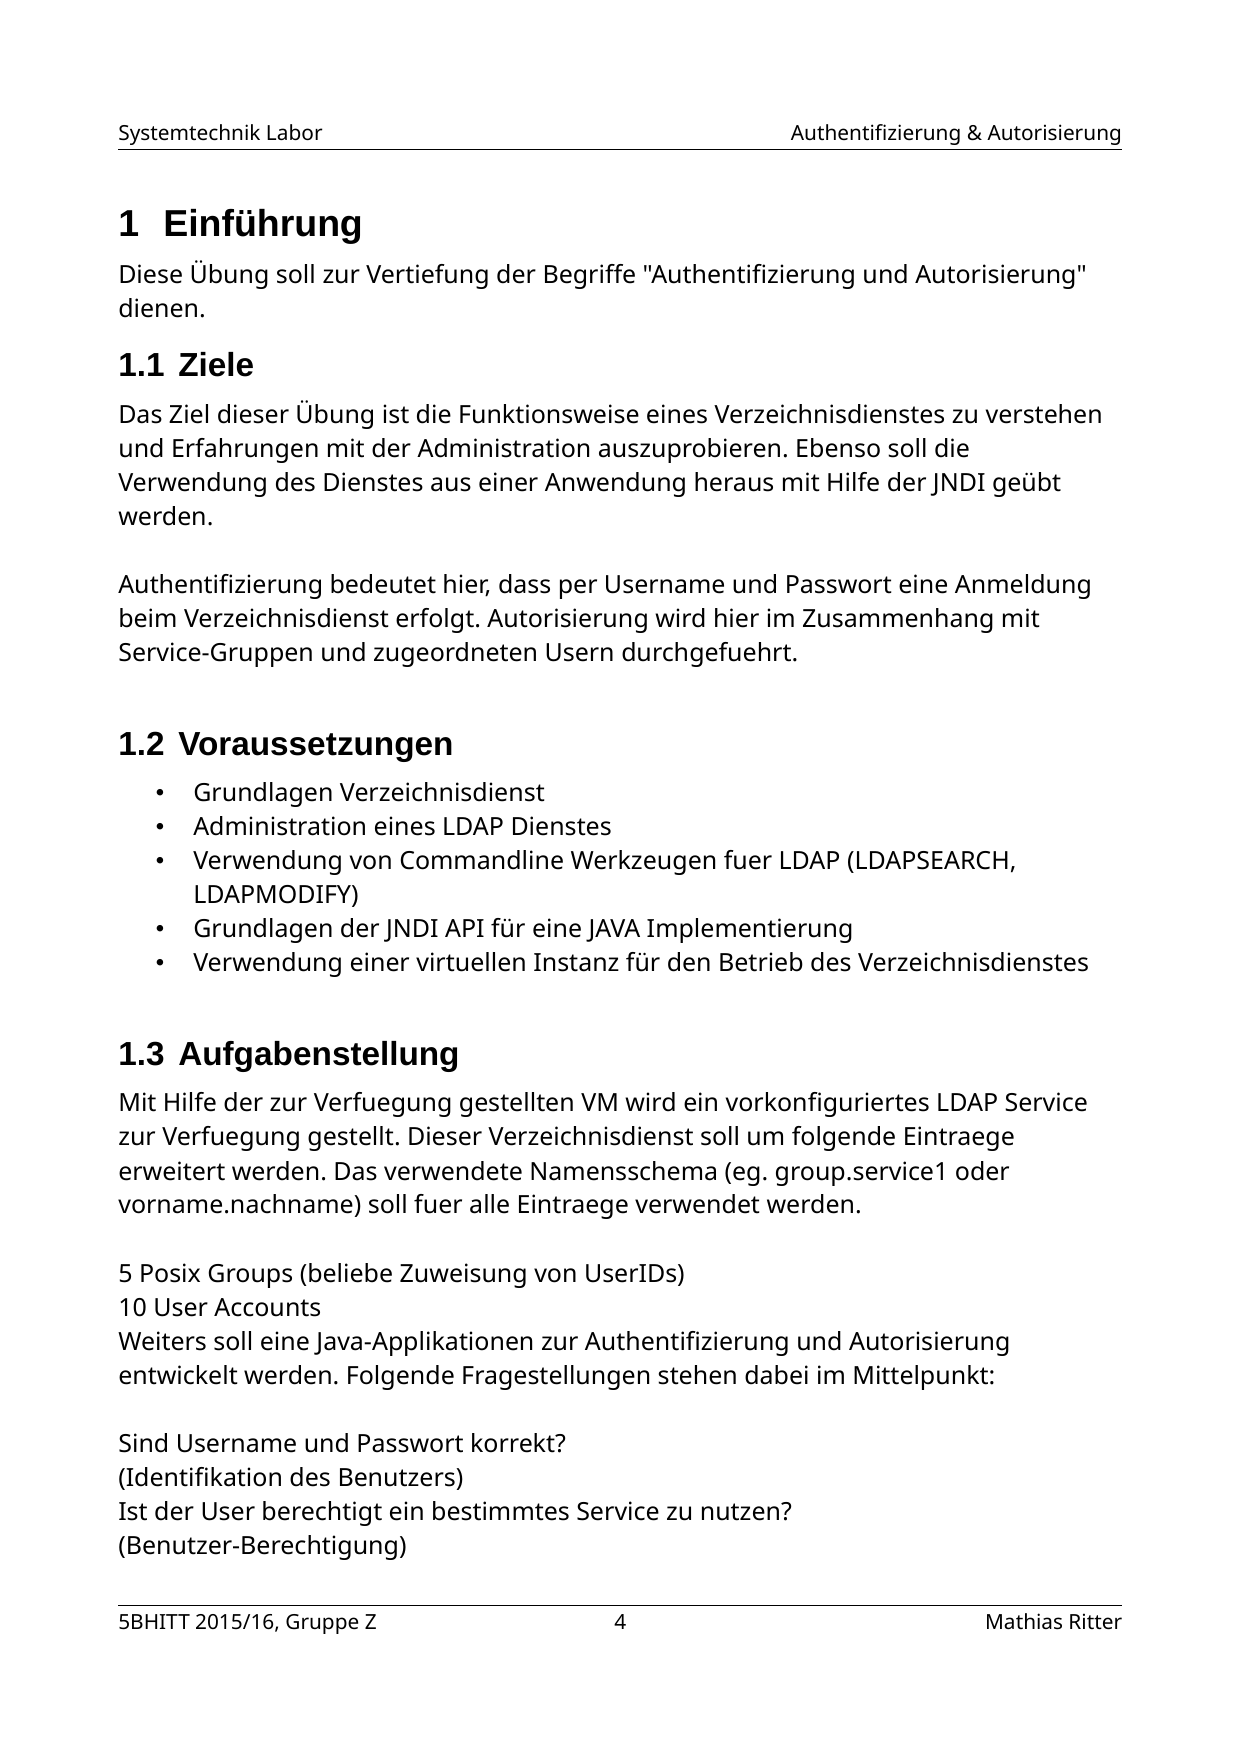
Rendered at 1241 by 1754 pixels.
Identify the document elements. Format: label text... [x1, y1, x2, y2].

list Administration eines LDAP Dienstes [156, 809, 1122, 843]
text (Identifikation des Benutzers) [118, 1460, 1122, 1494]
text Ist der User berechtigt ein bestimmtes Service zu nutzen? [118, 1494, 1122, 1528]
text Das Ziel dieser Übung ist die Funktionsweise eines Verzeichnisdienstes zu verstehen und Erfahrungen mit der Administration auszuprobieren. Ebenso soll die Verwendung des Dienstes aus einer Anwendung heraus mit Hilfe der JNDI geübt werden. [118, 396, 1122, 533]
text (Benutzer-Berechtigung) [118, 1528, 1122, 1562]
list Verwendung einer virtuellen Instanz für den Betrieb des Verzeichnisdienstes [156, 945, 1122, 979]
subtitle Voraussetzungen [118, 724, 1122, 762]
text Mit Hilfe der zur Verfuegung gestellten VM wird ein vorkonfiguriertes LDAP Service zur Verfuegung gestellt. Dieser Verzeichnisdienst soll um folgende Eintraege erweitert werden. Das verwendete Namensschema (eg. group.service1 oder vorname.nachname) soll fuer alle Eintraege verwendet werden. [118, 1085, 1122, 1221]
list Grundlagen der JNDI API für eine JAVA Implementierung [156, 911, 1122, 945]
text 5 Posix Groups (beliebe Zuweisung von UserIDs) [118, 1255, 1122, 1289]
text Authentifizierung bedeutet hier, dass per Username und Passwort eine Anmeldung beim Verzeichnisdienst erfolgt. Autorisierung wird hier im Zusammenhang mit Service-Gruppen und zugeordneten Usern durchgefuehrt. [118, 567, 1122, 669]
subtitle Ziele [118, 346, 1122, 384]
list Grundlagen Verzeichnisdienst [156, 775, 1122, 809]
list Verwendung von Commandline Werkzeugen fuer LDAP (LDAPSEARCH, LDAPMODIFY) [156, 843, 1122, 911]
text Weiters soll eine Java-Applikationen zur Authentifizierung und Autorisierung entwickelt werden. Folgende Fragestellungen stehen dabei im Mittelpunkt: [118, 1323, 1122, 1392]
text Sind Username und Passwort korrekt? [118, 1426, 1122, 1460]
text Diese Übung soll zur Vertiefung der Begriffe "Authentifizierung und Autorisierung" dienen. [118, 257, 1122, 325]
subtitle Einführung [118, 201, 1122, 244]
subtitle Aufgabenstellung [118, 1034, 1122, 1072]
text 10 User Accounts [118, 1289, 1122, 1323]
